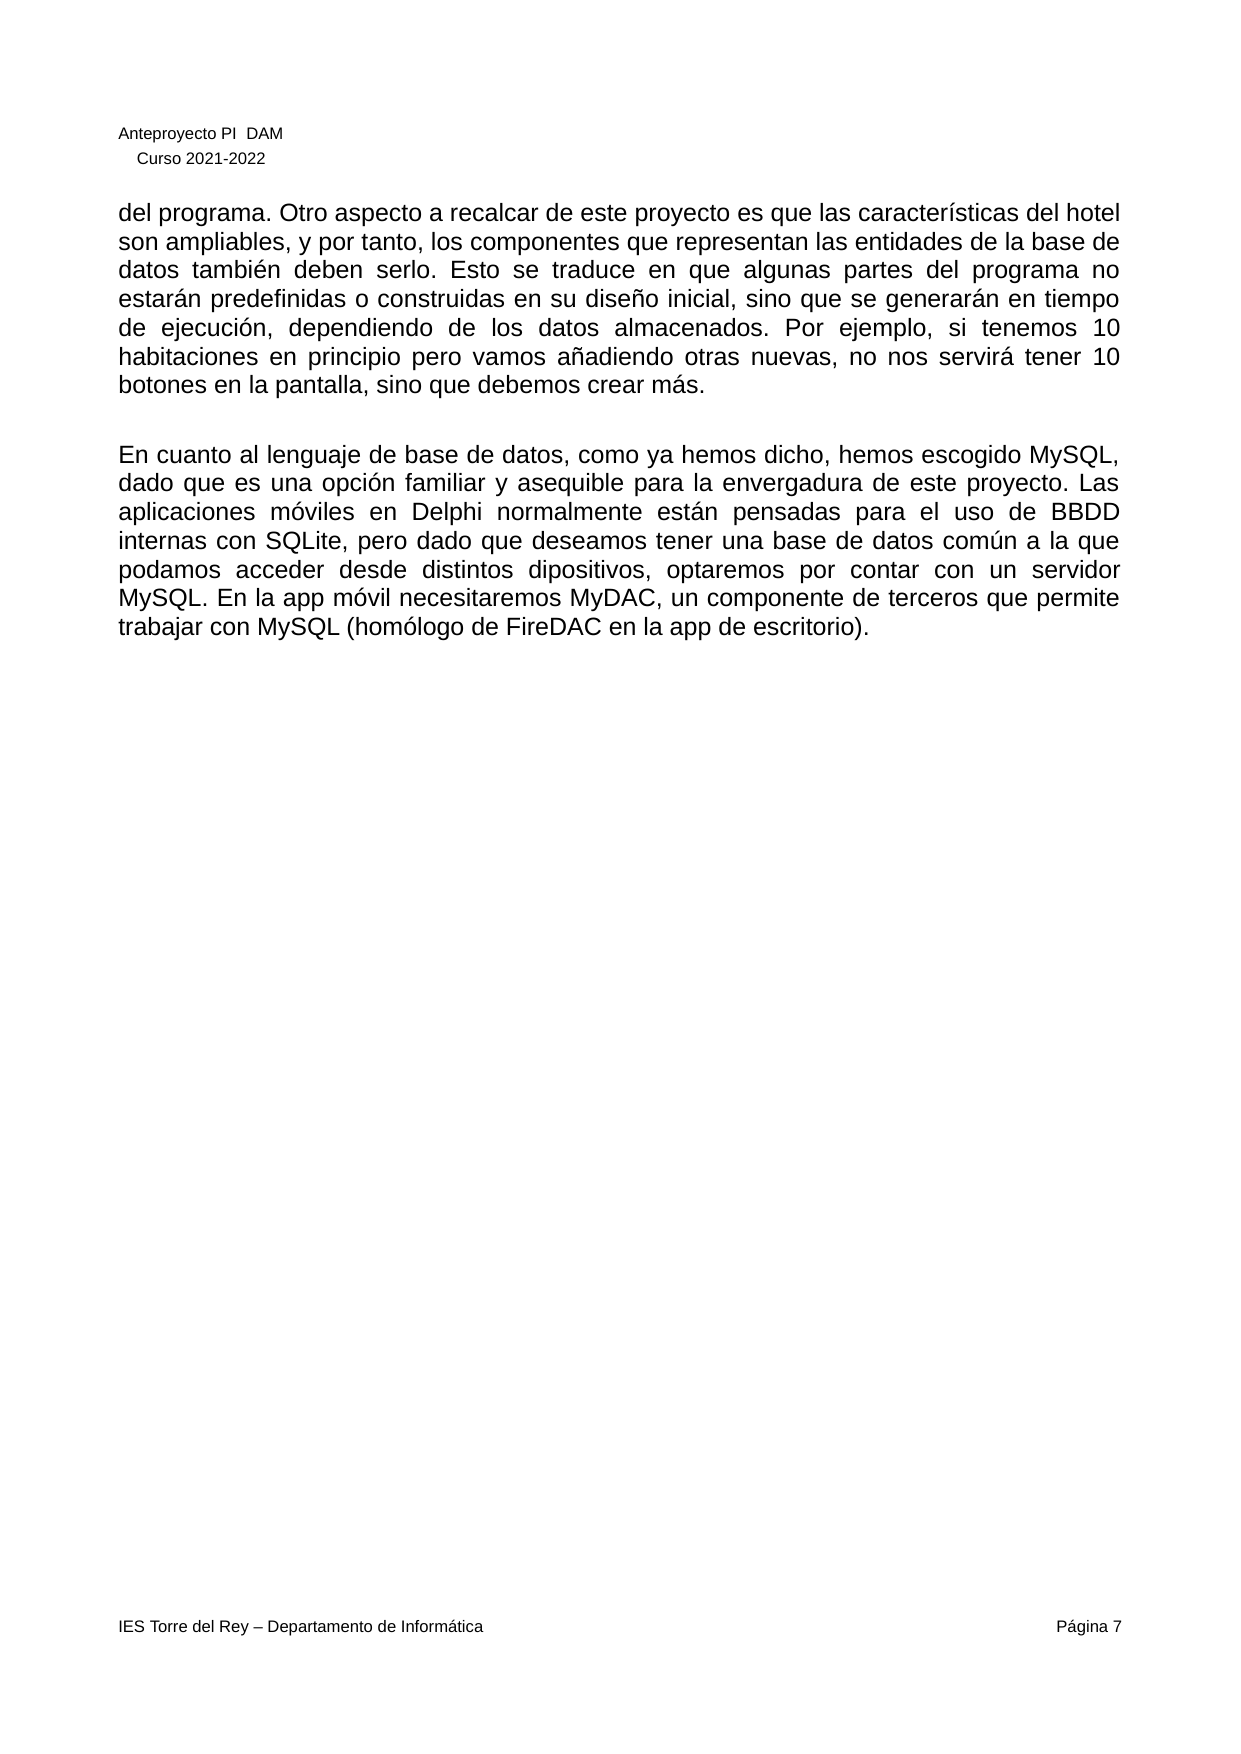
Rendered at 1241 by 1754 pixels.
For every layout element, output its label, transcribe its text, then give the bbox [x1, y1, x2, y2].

text En cuanto al lenguaje de base de datos, como ya hemos dicho, hemos escogido MySQL, dado que es una opción familiar y asequible para la envergadura de este proyecto. Las aplicaciones móviles en Delphi normalmente están pensadas para el uso de BBDD internas con SQLite, pero dado que deseamos tener una base de datos común a la que podamos acceder desde distintos dipositivos, optaremos por contar con un servidor MySQL. En la app móvil necesitaremos MyDAC, un componente de terceros que permite trabajar con MySQL (homólogo de FireDAC en la app de escritorio). [118, 440, 1122, 641]
text del programa. Otro aspecto a recalcar de este proyecto es que las características del hotel son ampliables, y por tanto, los componentes que representan las entidades de la base de datos también deben serlo. Esto se traduce en que algunas partes del programa no estarán predefinidas o construidas en su diseño inicial, sino que se generarán en tiempo de ejecución, dependiendo de los datos almacenados. Por ejemplo, si tenemos 10 habitaciones en principio pero vamos añadiendo otras nuevas, no nos servirá tener 10 botones en la pantalla, sino que debemos crear más. [118, 198, 1122, 399]
